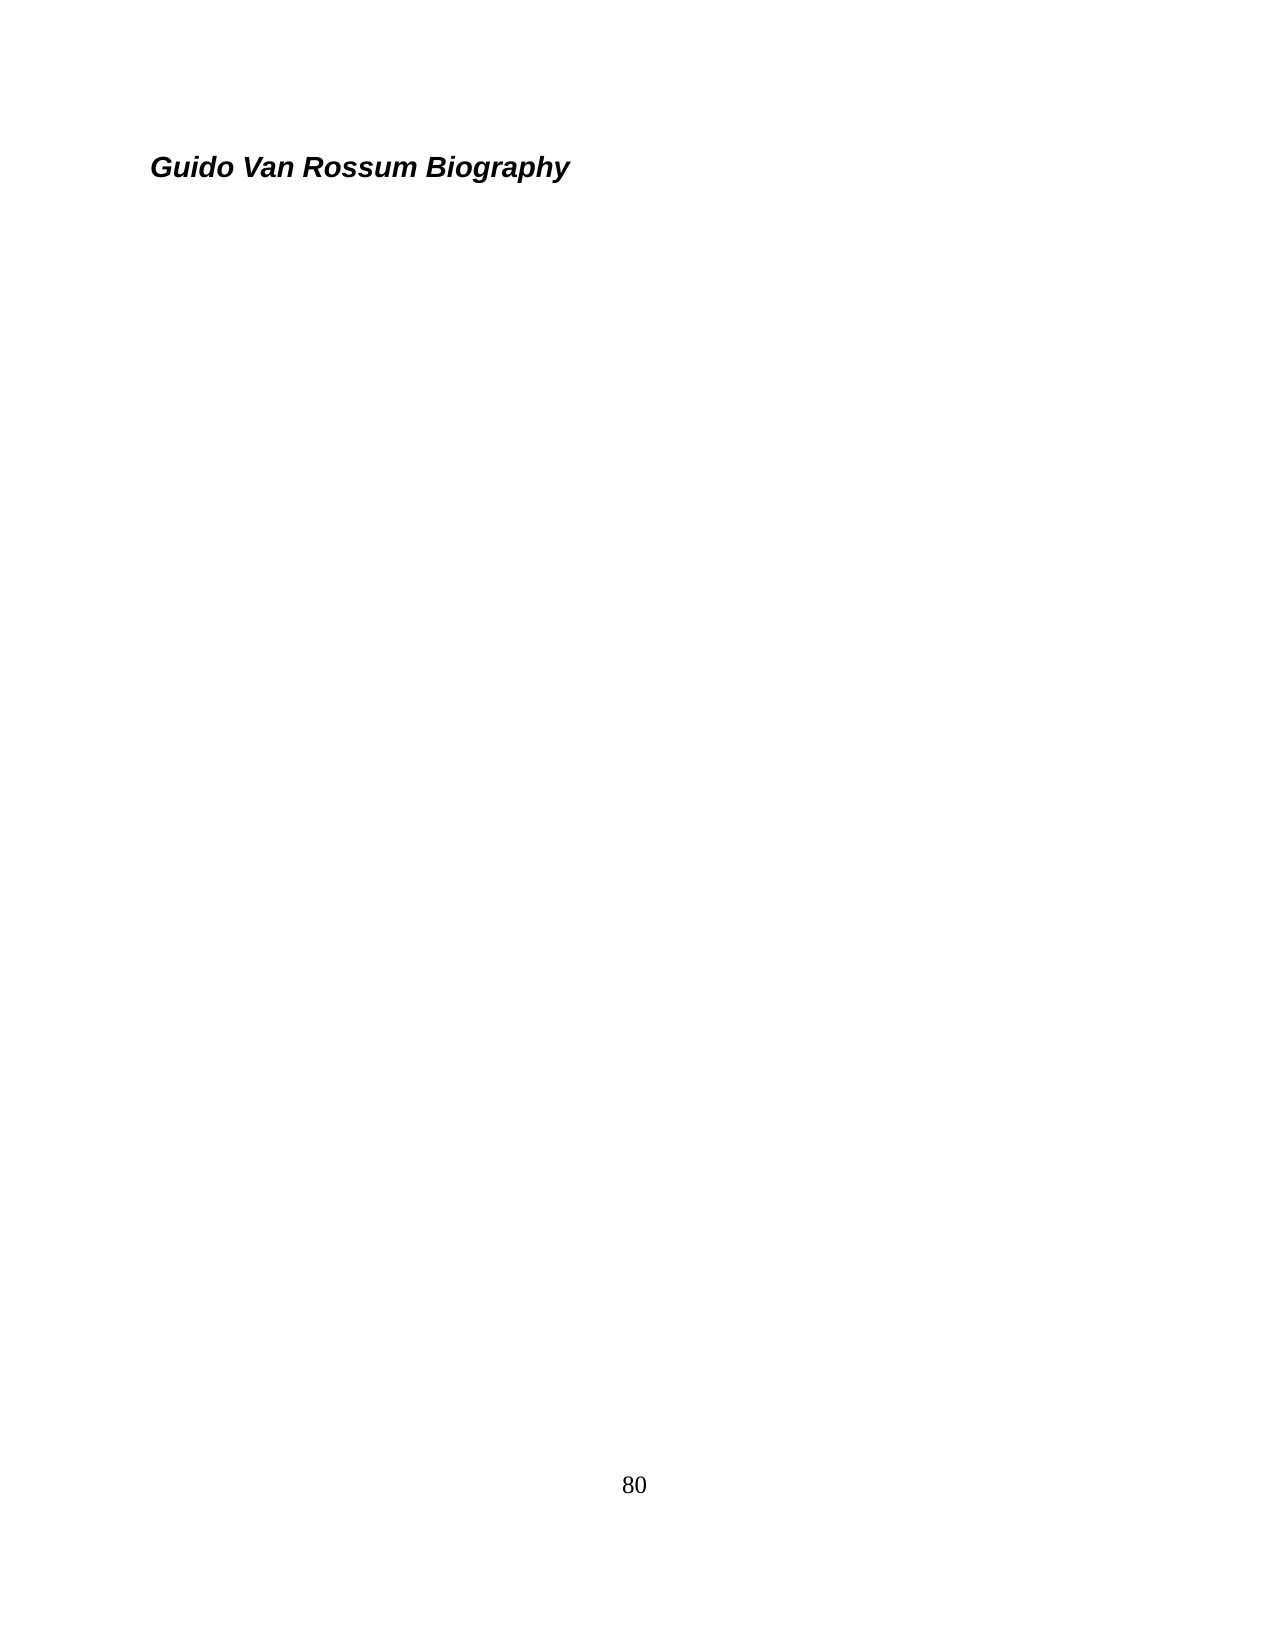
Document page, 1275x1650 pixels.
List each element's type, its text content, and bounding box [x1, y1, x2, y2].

subtitle Guido Van Rossum Biography [150, 150, 1125, 183]
